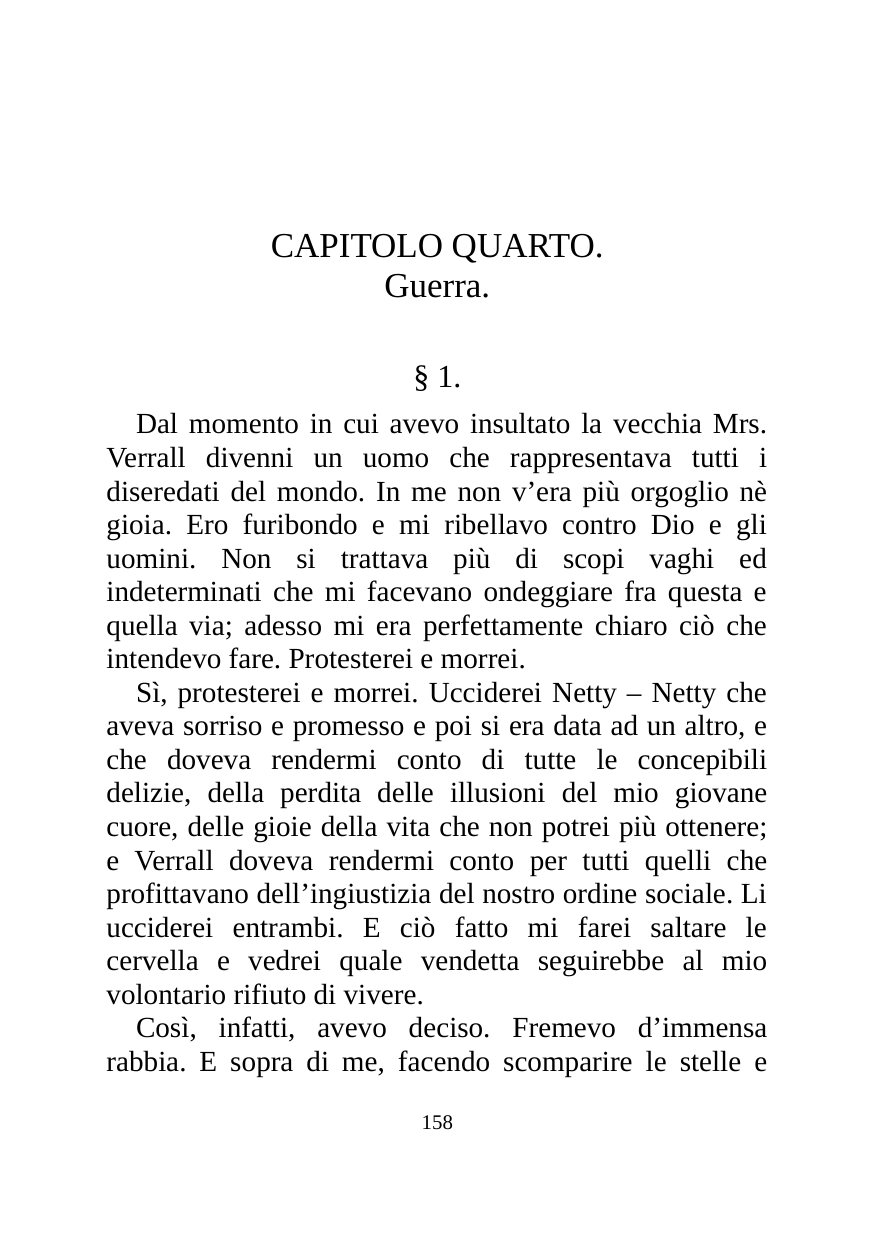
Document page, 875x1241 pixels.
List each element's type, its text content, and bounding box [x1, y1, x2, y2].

text Sì, protesterei e morrei. Ucciderei Netty – Netty che aveva sorriso e promesso e poi si era data ad un altro, e che doveva rendermi conto di tutte le concepibili delizie, della perdita delle illusioni del mio giovane cuore, delle gioie della vita che non potrei più ottenere; e Verrall doveva rendermi conto per tutti quelli che profittavano dell’ingiustizia del nostro ordine sociale. Li ucciderei entrambi. E ciò fatto mi farei saltare le cervella e vedrei quale vendetta seguirebbe al mio volontario rifiuto di vivere. [106, 675, 768, 1010]
subtitle § 1. [106, 358, 768, 395]
text Dal momento in cui avevo insultato la vecchia Mrs. Verrall divenni un uomo che rappresentava tutti i diseredati del mondo. In me non v’era più orgoglio nè gioia. Ero furibondo e mi ribellavo contro Dio e gli uomini. Non si trattava più di scopi vaghi ed indeterminati che mi facevano ondeggiare fra questa e quella via; adesso mi era perfettamente chiaro ciò che intendevo fare. Protesterei e morrei. [106, 407, 768, 675]
text Così, infatti, avevo deciso. Fremevo d’immensa rabbia. E sopra di me, facendo scomparire le stelle e [106, 1010, 768, 1077]
subtitle CAPITOLO QUARTO. Guerra. [106, 224, 768, 305]
